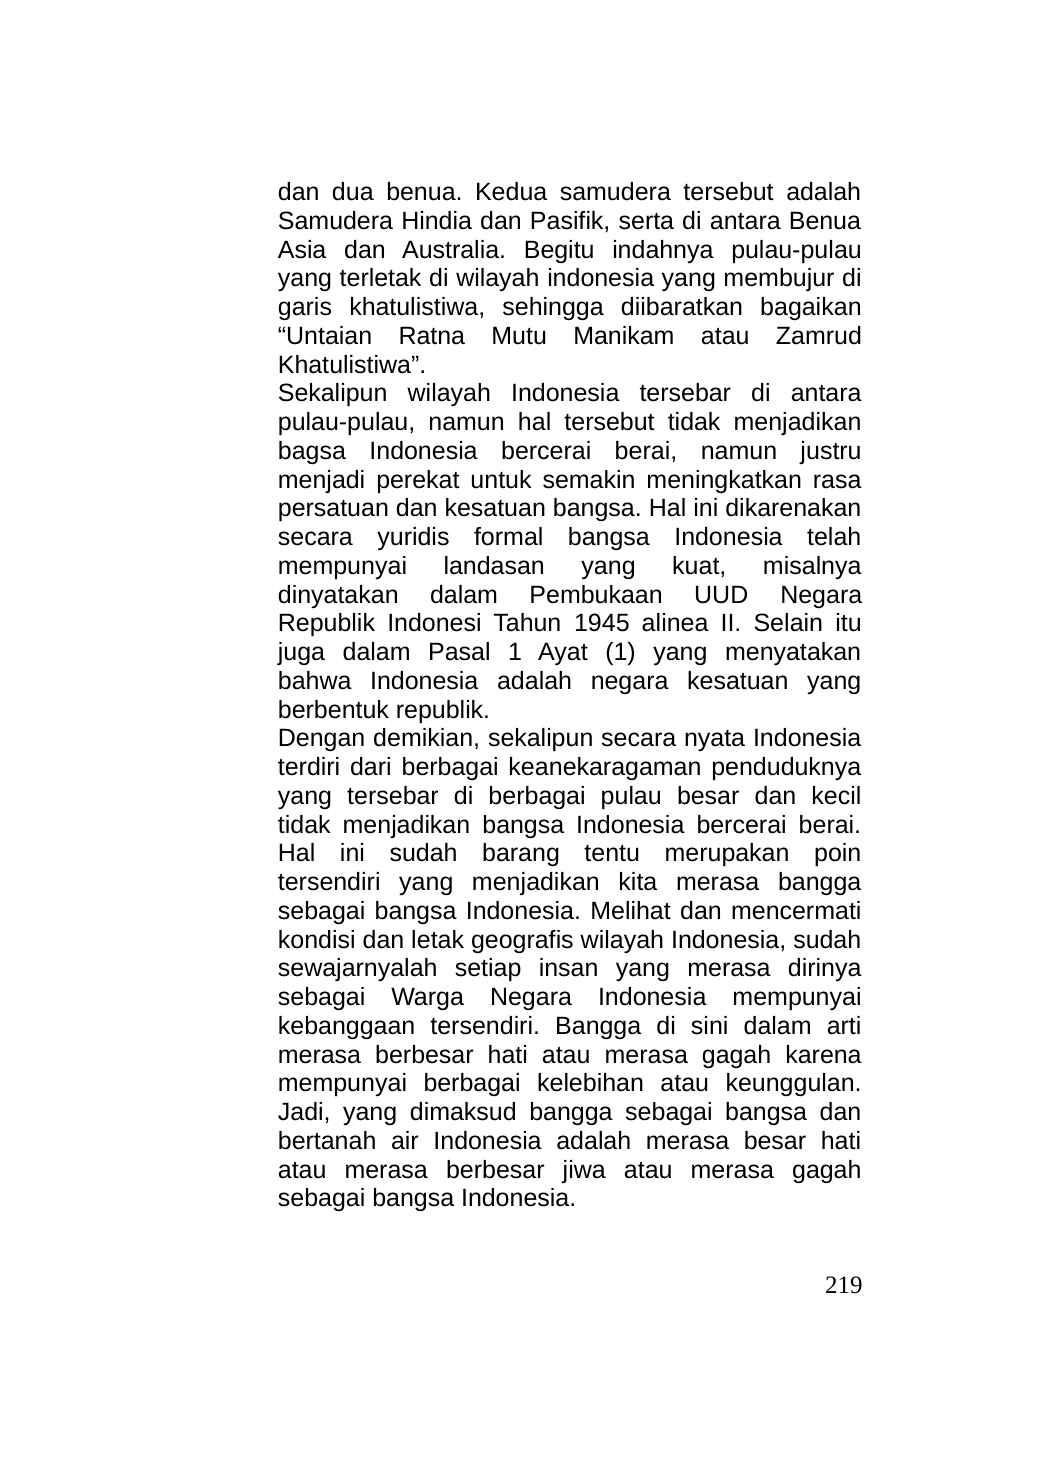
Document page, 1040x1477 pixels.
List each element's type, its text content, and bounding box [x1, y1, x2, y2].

text dan dua benua. Kedua samudera tersebut adalah Samudera Hindia dan Pasifik, serta di antara Benua Asia dan Australia. Begitu indahnya pulau-pulau yang terletak di wilayah indonesia yang membujur di garis khatulistiwa, sehingga diibaratkan bagaikan “Untaian Ratna Mutu Manikam atau Zamrud Khatulistiwa”. [278, 177, 862, 378]
text Dengan demikian, sekalipun secara nyata Indonesia terdiri dari berbagai keanekaragaman penduduknya yang tersebar di berbagai pulau besar dan kecil tidak menjadikan bangsa Indonesia bercerai berai. Hal ini sudah barang tentu merupakan poin tersendiri yang menjadikan kita merasa bangga sebagai bangsa Indonesia. Melihat dan mencermati kondisi dan letak geografis wilayah Indonesia, sudah sewajarnyalah setiap insan yang merasa dirinya sebagai Warga Negara Indonesia mempunyai kebanggaan tersendiri. Bangga di sini dalam arti merasa berbesar hati atau merasa gagah karena mempunyai berbagai kelebihan atau keunggulan. Jadi, yang dimaksud bangga sebagai bangsa dan bertanah air Indonesia adalah merasa besar hati atau merasa berbesar jiwa atau merasa gagah sebagai bangsa Indonesia. [278, 723, 862, 1212]
text Sekalipun wilayah Indonesia tersebar di antara pulau-pulau, namun hal tersebut tidak menjadikan bagsa Indonesia bercerai berai, namun justru menjadi perekat untuk semakin meningkatkan rasa persatuan dan kesatuan bangsa. Hal ini dikarenakan secara yuridis formal bangsa Indonesia telah mempunyai landasan yang kuat, misalnya dinyatakan dalam Pembukaan UUD Negara Republik Indonesi Tahun 1945 alinea II. Selain itu juga dalam Pasal 1 Ayat (1) yang menyatakan bahwa Indonesia adalah negara kesatuan yang berbentuk republik. [278, 378, 862, 723]
